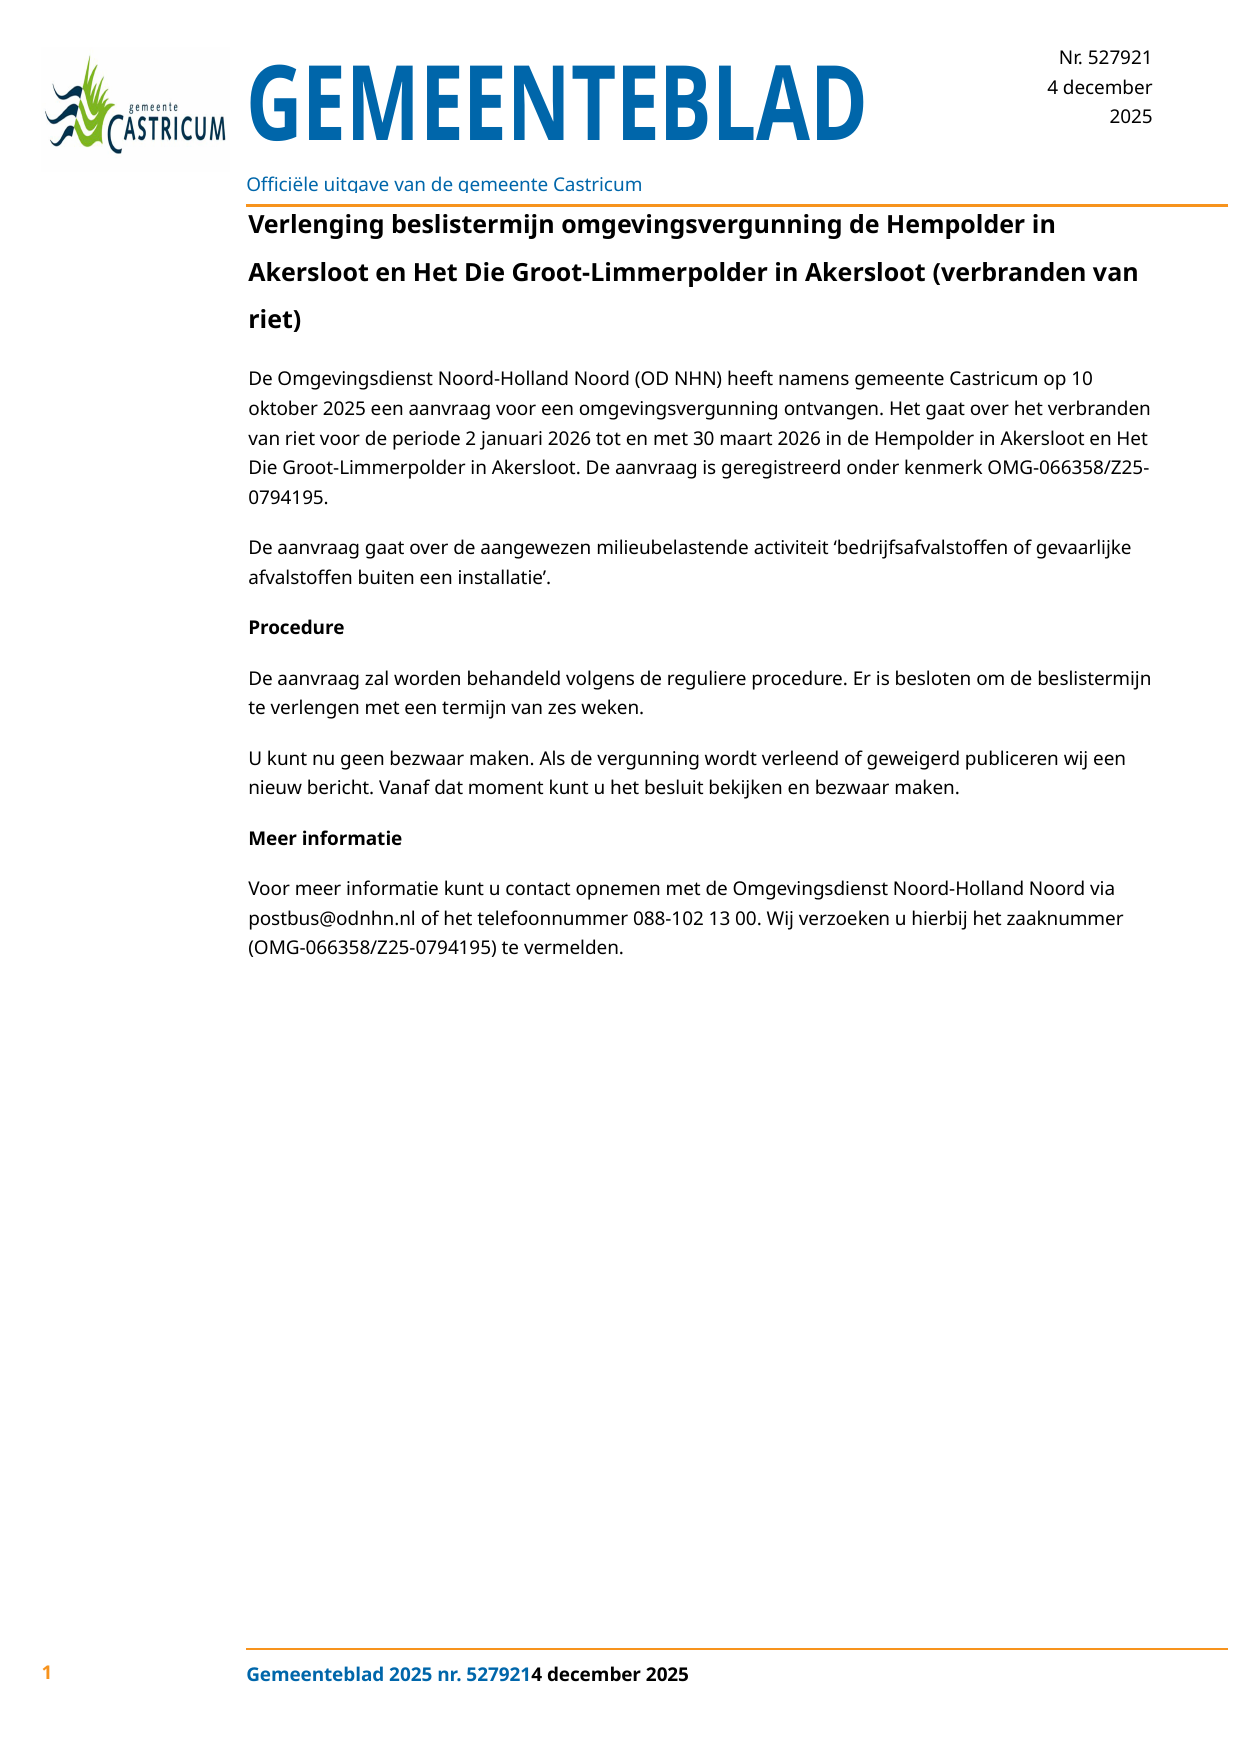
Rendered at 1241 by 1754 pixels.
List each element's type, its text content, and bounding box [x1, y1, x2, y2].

text Voor meer informatie kunt u contact opnemen met de Omgevingsdienst Noord-Holland Noord via postbus@odnhn.nl of het telefoonnummer 088-102 13 00. Wij verzoeken u hierbij het zaaknummer (OMG-066358/Z25-0794195) te vermelden. [248, 875, 1152, 960]
text Procedure [248, 614, 1152, 640]
text De Omgevingsdienst Noord-Holland Noord (OD NHN) heeft namens gemeente Castricum op 10 oktober 2025 een aanvraag voor een omgevingsvergunning ontvangen. Het gaat over het verbranden van riet voor de periode 2 januari 2026 tot en met 30 maart 2026 in de Hempolder in Akersloot en Het Die Groot-Limmerpolder in Akersloot. De aanvraag is geregistreerd onder kenmerk OMG-066358/Z25-0794195. [248, 366, 1152, 509]
text De aanvraag gaat over de aangewezen milieubelastende activiteit ‘bedrijfsafvalstoffen of gevaarlijke afvalstoffen buiten een installatie’. [248, 534, 1152, 589]
text Meer informatie [248, 825, 1152, 850]
picture [41, 47, 231, 172]
text De aanvraag zal worden behandeld volgens de reguliere procedure. Er is besloten om de beslistermijn te verlengen met een termijn van zes weken. [248, 665, 1152, 720]
text Verlenging beslistermijn omgevingsvergunning de Hempolder in Akersloot en Het Die Groot-Limmerpolder in Akersloot (verbranden van riet) [248, 207, 1152, 336]
text U kunt nu geen bezwaar maken. Als de vergunning wordt verleend of geweigerd publiceren wij een nieuw bericht. Vanaf dat moment kunt u het besluit bekijken en bezwaar maken. [248, 745, 1152, 800]
